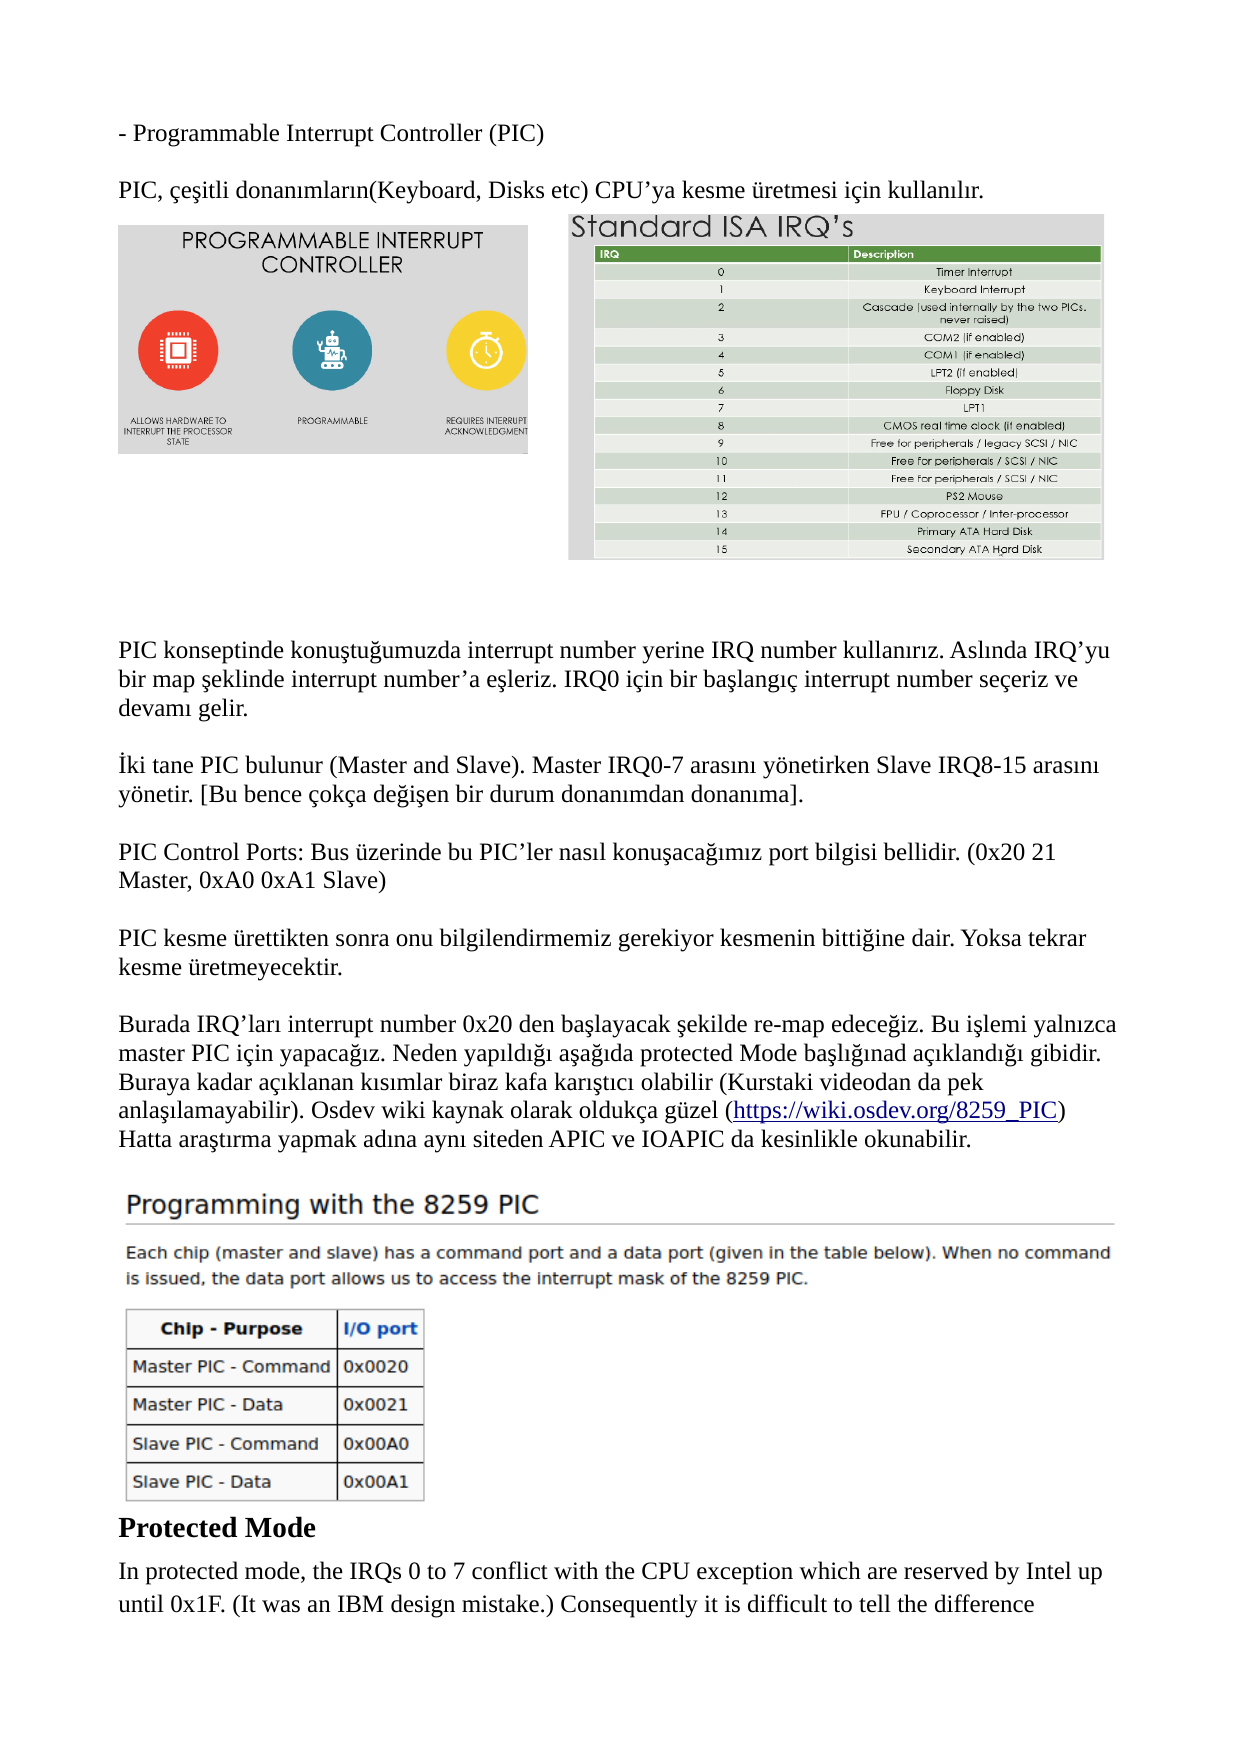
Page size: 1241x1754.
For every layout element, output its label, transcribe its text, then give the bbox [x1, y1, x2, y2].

text PIC, çeşitli donanımların(Keyboard, Disks etc) CPU’ya kesme üretmesi için kullanılır. [118, 176, 1122, 204]
text In protected mode, the IRQs 0 to 7 conflict with the CPU exception which are reserved by Intel up until 0x1F. (It was an IBM design mistake.) Consequently it is difficult to tell the difference [118, 1556, 1122, 1618]
text Burada IRQ’ları interrupt number 0x20 den başlayacak şekilde re-map edeceğiz. Bu işlemi yalnızca master PIC için yapacağız. Neden yapıldığı aşağıda protected Mode başlığınad açıklandığı gibidir. [118, 1009, 1122, 1067]
picture [118, 225, 528, 454]
text İki tane PIC bulunur (Master and Slave). Master IRQ0-7 arasını yönetirken Slave IRQ8-15 arasını yönetir. [Bu bence çokça değişen bir durum donanımdan donanıma]. [118, 751, 1122, 808]
text Buraya kadar açıklanan kısımlar biraz kafa karıştıcı olabilir (Kurstaki videodan da pek anlaşılamayabilir). Osdev wiki kaynak olarak oldukça güzel (https://wiki.osdev.org/8259_PIC) Hatta araştırma yapmak adına aynı siteden APIC ve IOAPIC da kesinlikle okunabilir. [118, 1067, 1122, 1153]
text PIC konseptinde konuştuğumuzda interrupt number yerine IRQ number kullanırız. Aslında IRQ’yu bir map şeklinde interrupt number’a eşleriz. IRQ0 için bir başlangıç interrupt number seçeriz ve devamı gelir. [118, 636, 1122, 722]
picture [111, 1191, 1116, 1511]
picture [568, 214, 1105, 560]
text PIC kesme ürettikten sonra onu bilgilendirmemiz gerekiyor kesmenin bittiğine dair. Yoksa tekrar kesme üretmeyecektir. [118, 923, 1122, 981]
text - Programmable Interrupt Controller (PIC) [118, 118, 1122, 147]
subtitle Protected Mode [118, 1511, 1122, 1544]
text PIC Control Ports: Bus üzerinde bu PIC’ler nasıl konuşacağımız port bilgisi bellidir. (0x20 21 Master, 0xA0 0xA1 Slave) [118, 837, 1122, 894]
